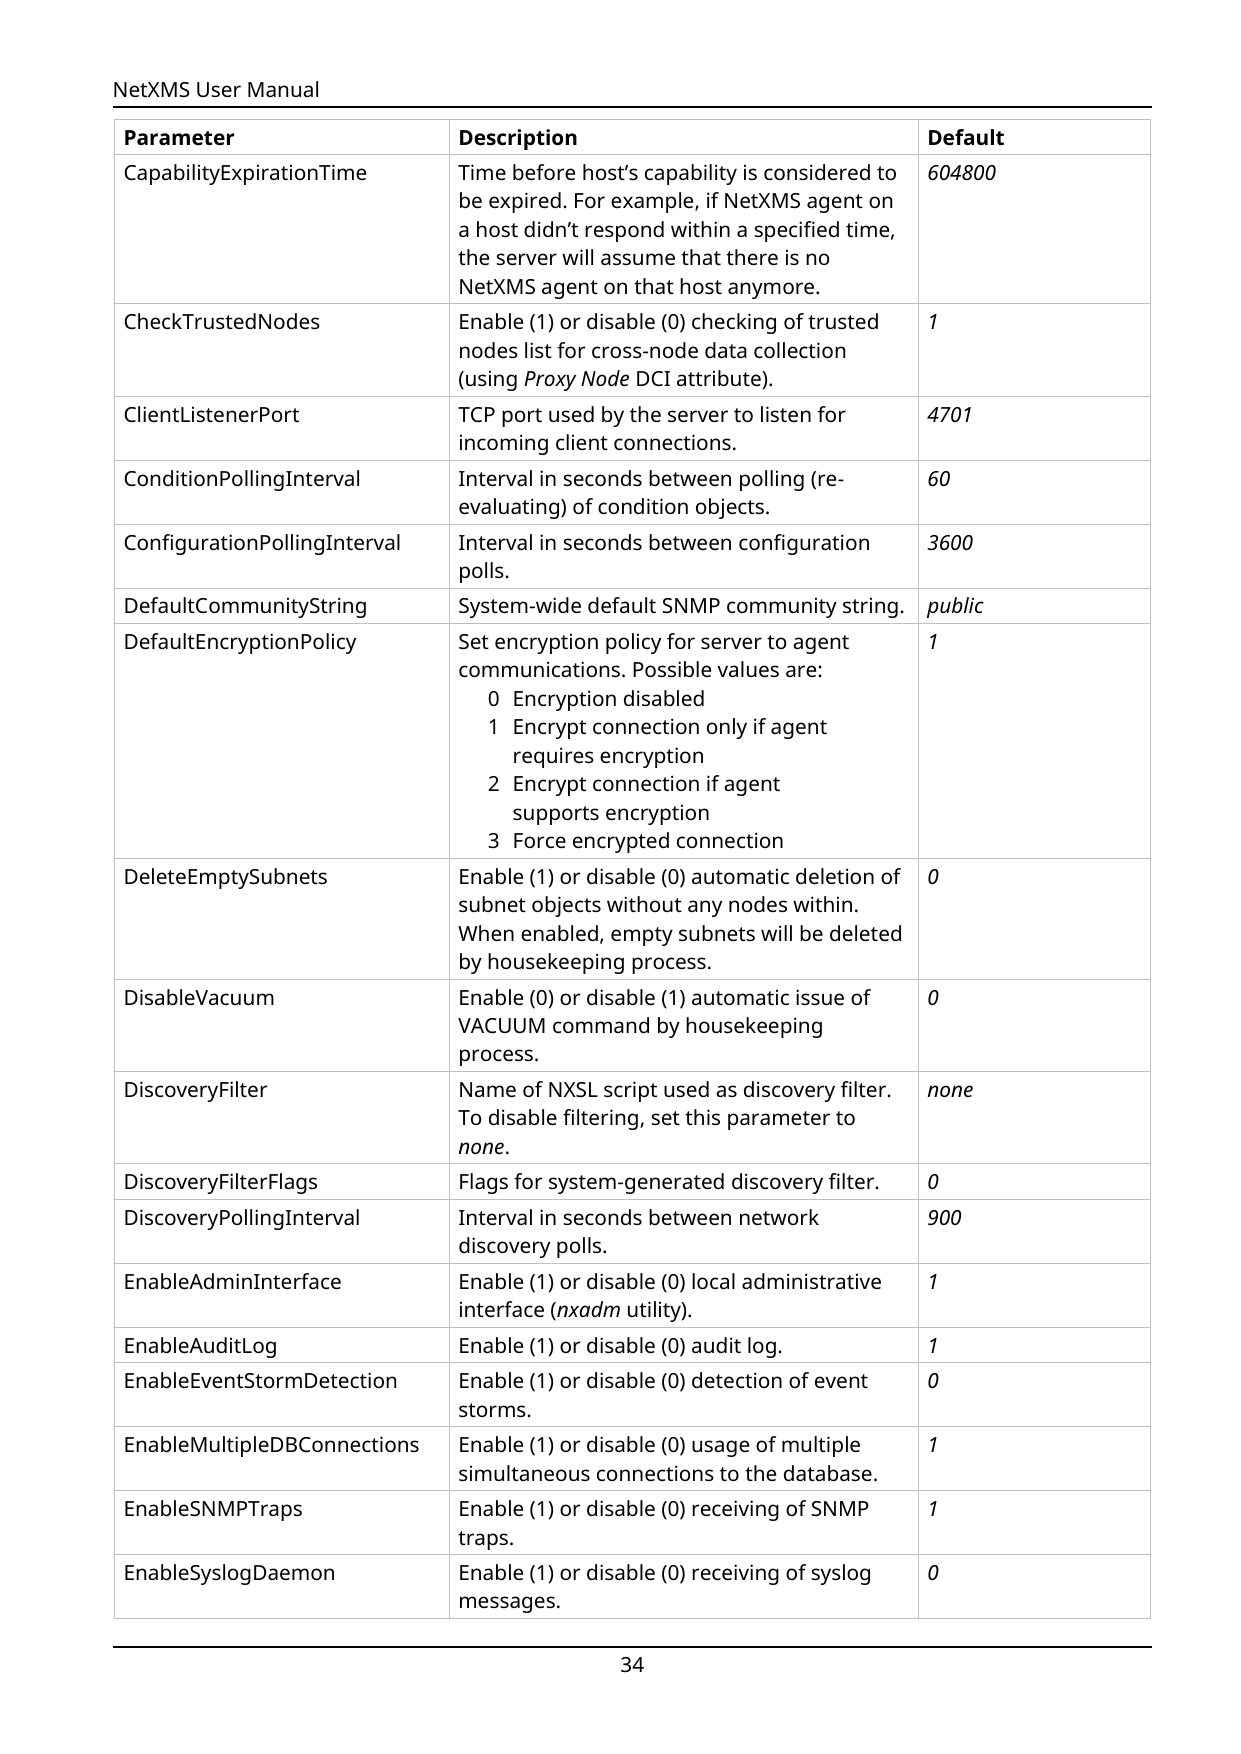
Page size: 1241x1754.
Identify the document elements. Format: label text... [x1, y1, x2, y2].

table_cell Enable (1) or disable (0) receiving of SNMP traps. [450, 1491, 918, 1554]
table_cell ClientListenerPort [115, 397, 449, 460]
table_cell Force encrypted connection [501, 826, 864, 855]
table_cell 900 [919, 1200, 1150, 1263]
table_cell Time before host’s capability is considered to be expired. For example, if NetXMS agent on a host didn’t respond within a specified time, the server will assume that there is no NetXMS agent on that host anymore. [450, 155, 918, 303]
table_cell 1 [919, 1264, 1150, 1327]
table_cell 1 [919, 304, 1150, 396]
table_cell Enable (1) or disable (0) local administrative interface (nxadm utility). [450, 1264, 918, 1327]
table_cell 1 [476, 713, 501, 769]
table_cell Enable (1) or disable (0) usage of multiple simultaneous connections to the database. [450, 1427, 918, 1490]
table_cell EnableMultipleDBConnections [115, 1427, 449, 1490]
table_cell 1 [919, 1427, 1150, 1490]
table_cell Interval in seconds between configuration polls. [450, 525, 918, 588]
table_cell 0 [919, 1555, 1150, 1618]
table_cell Set encryption policy for server to agent communications. Possible values are: [450, 624, 918, 858]
table_header Parameter [115, 120, 449, 154]
table_cell 3 [476, 826, 501, 855]
table_cell EnableSyslogDaemon [115, 1555, 449, 1618]
table_cell Interval in seconds between polling (re-evaluating) of condition objects. [450, 461, 918, 524]
table_cell 1 [919, 624, 1150, 858]
table_cell Enable (1) or disable (0) checking of trusted nodes list for cross-node data collection (using Proxy Node DCI attribute). [450, 304, 918, 396]
table_cell Name of NXSL script used as discovery filter. To disable filtering, set this parameter to none. [450, 1072, 918, 1163]
table_cell Enable (1) or disable (0) receiving of syslog messages. [450, 1555, 918, 1618]
table_cell 604800 [919, 155, 1150, 303]
table_cell DisableVacuum [115, 980, 449, 1071]
table_cell ConfigurationPollingInterval [115, 525, 449, 588]
table_cell 0 [919, 859, 1150, 978]
table_cell 4701 [919, 397, 1150, 460]
table_cell System-wide default SNMP community string. [450, 589, 918, 623]
table_cell 0 [919, 1164, 1150, 1199]
table_cell Enable (1) or disable (0) audit log. [450, 1328, 918, 1362]
table_cell DeleteEmptySubnets [115, 859, 449, 978]
table_cell EnableAdminInterface [115, 1264, 449, 1327]
table_header Description [450, 120, 918, 154]
table_cell Enable (1) or disable (0) automatic deletion of subnet objects without any nodes within. When enabled, empty subnets will be deleted by housekeeping process. [450, 859, 918, 978]
table_header Encryption disabled [501, 684, 864, 712]
table_cell 2 [476, 769, 501, 826]
table_cell DiscoveryFilter [115, 1072, 449, 1163]
table_cell CheckTrustedNodes [115, 304, 449, 396]
table_cell 0 [919, 1363, 1150, 1426]
table_cell 1 [919, 1328, 1150, 1362]
table_cell DefaultCommunityString [115, 589, 449, 623]
table_cell 1 [919, 1491, 1150, 1554]
table_cell Enable (1) or disable (0) detection of event storms. [450, 1363, 918, 1426]
table_cell 0 [919, 980, 1150, 1071]
table_cell EnableEventStormDetection [115, 1363, 449, 1426]
table_header 0 [476, 684, 501, 712]
table_cell EnableAuditLog [115, 1328, 449, 1362]
table_cell none [919, 1072, 1150, 1163]
table_cell public [919, 589, 1150, 623]
table_cell Flags for system-generated discovery filter. [450, 1164, 918, 1199]
table_cell DefaultEncryptionPolicy [115, 624, 449, 858]
table_cell DiscoveryFilterFlags [115, 1164, 449, 1199]
table_cell DiscoveryPollingInterval [115, 1200, 449, 1263]
table_cell 3600 [919, 525, 1150, 588]
table_cell Enable (0) or disable (1) automatic issue of VACUUM command by housekeeping process. [450, 980, 918, 1071]
table_cell 60 [919, 461, 1150, 524]
table_cell Encrypt connection only if agent requires encryption [501, 713, 864, 769]
table_cell ConditionPollingInterval [115, 461, 449, 524]
table_cell TCP port used by the server to listen for incoming client connections. [450, 397, 918, 460]
table_cell Interval in seconds between network discovery polls. [450, 1200, 918, 1263]
table_header Default [919, 120, 1150, 154]
table_cell CapabilityExpirationTime [115, 155, 449, 303]
table_cell EnableSNMPTraps [115, 1491, 449, 1554]
table_cell Encrypt connection if agent supports encryption [501, 769, 864, 826]
